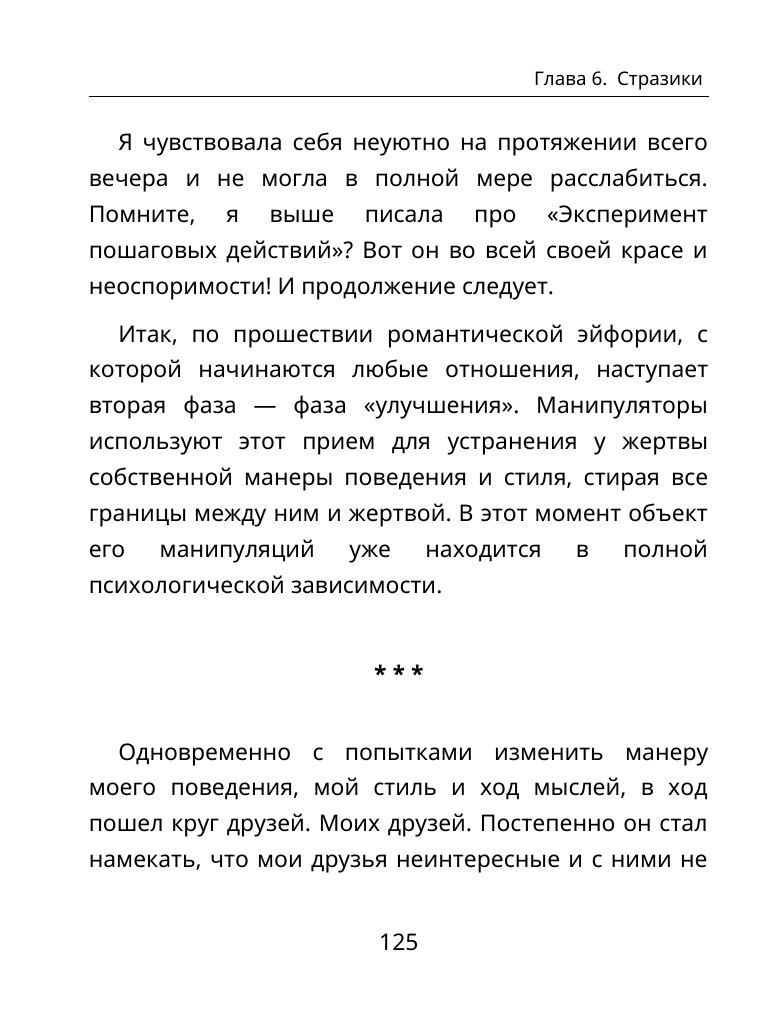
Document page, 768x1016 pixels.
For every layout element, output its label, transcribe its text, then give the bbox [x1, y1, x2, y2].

text Одновременно с попытками изменить манеру моего поведения, мой стиль и ход мыслей, в ход пошел круг друзей. Моих друзей. Постепенно он стал намекать, что мои друзья неинтересные и с ними не [88, 735, 709, 874]
text Я чувствовала себя неуютно на протяжении всего вечера и не могла в полной мере расслабиться. Помните, я выше писала про «Эксперимент пошаговых действий»? Вот он во всей своей красе и неоспоримости! И продолжение следует. [88, 126, 709, 301]
subtitle * * * [88, 658, 709, 689]
text Итак, по прошествии романтической эйфории, с которой начинаются любые отношения, наступает вторая фаза — фаза «улучшения». Манипуляторы используют этот прием для устранения у жертвы собственной манеры поведения и стиля, стирая все границы между ним и жертвой. В этот момент объект его манипуляций уже находится в полной психологической зависимости. [88, 317, 709, 600]
